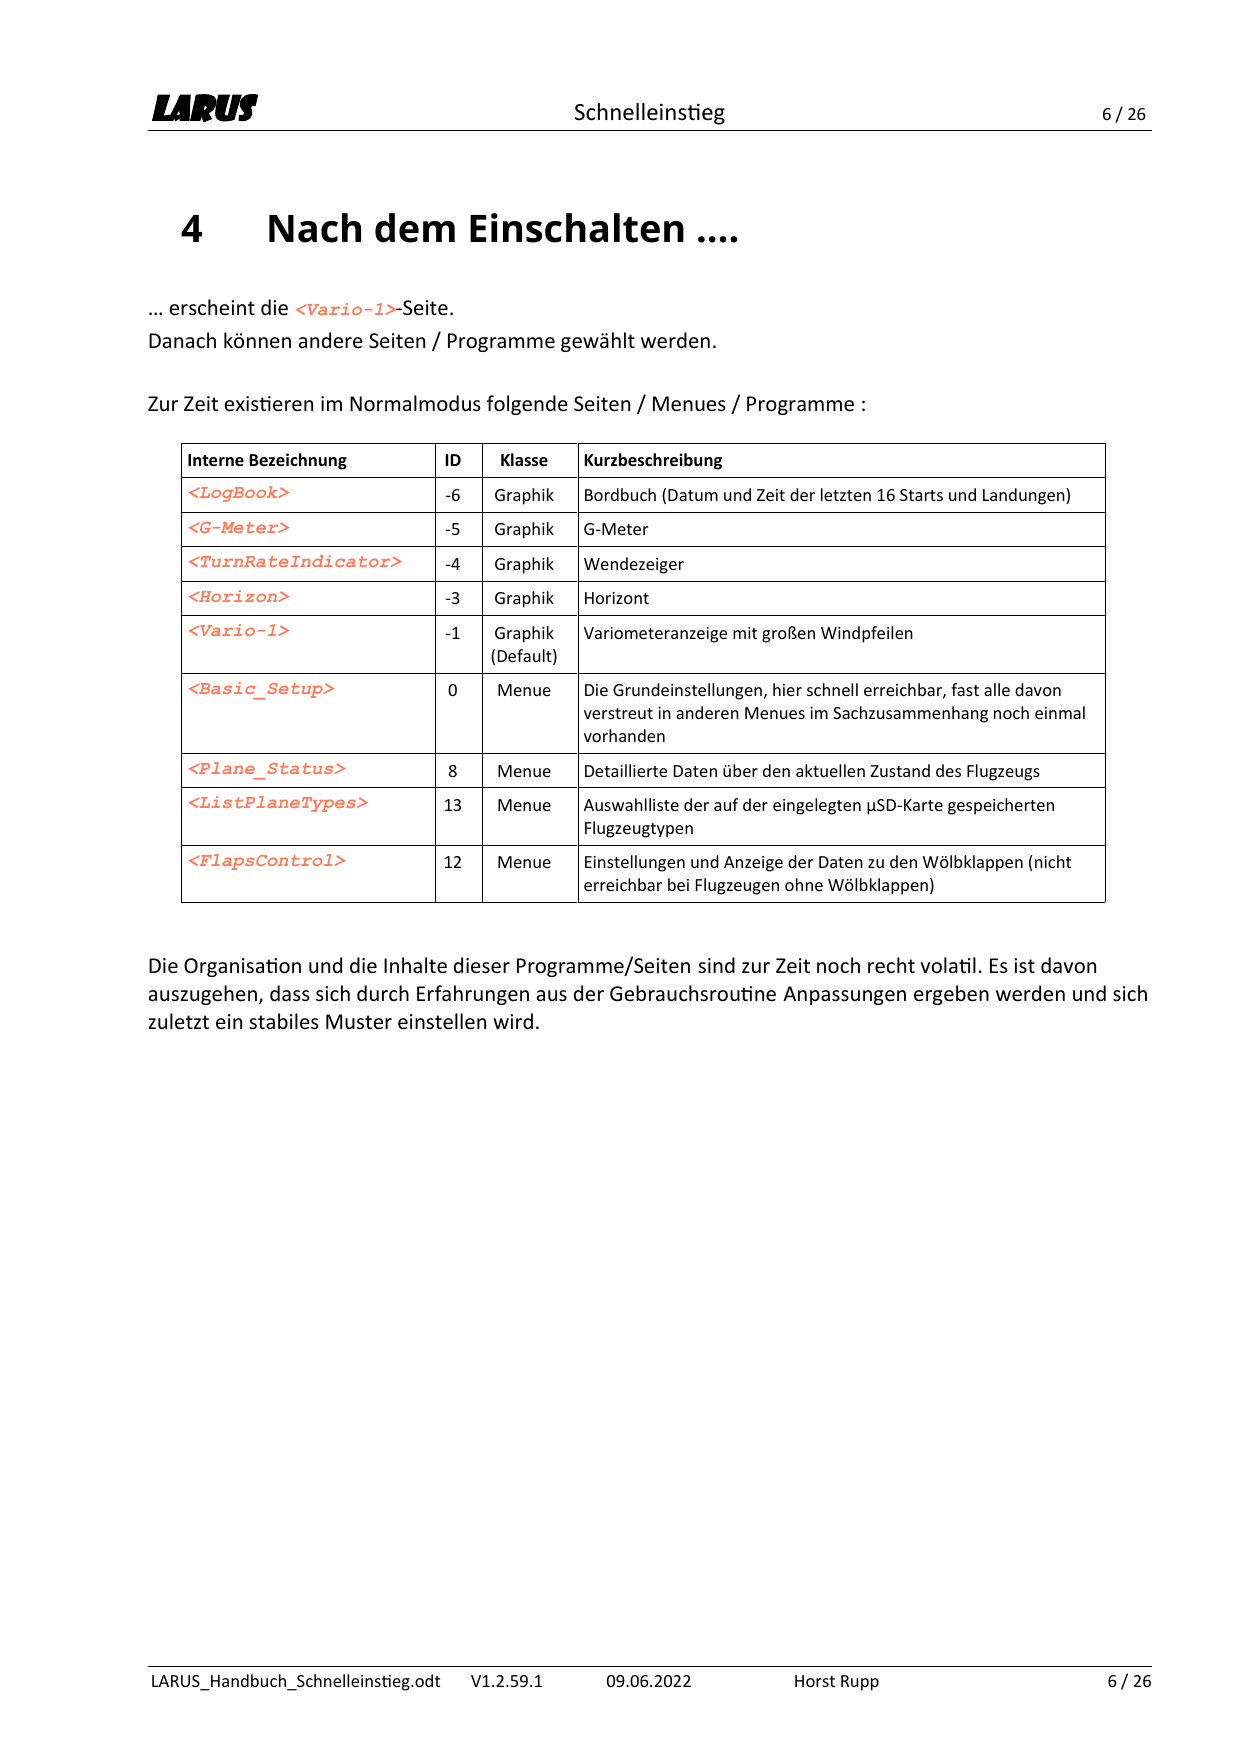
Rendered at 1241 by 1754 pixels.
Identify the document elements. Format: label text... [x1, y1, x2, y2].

table_cell <Plane_Status> [182, 754, 435, 787]
table_cell Graphik [483, 513, 577, 546]
table_cell G-Meter [579, 513, 1105, 546]
table_cell Menue [483, 754, 577, 787]
table_cell Graphik (Default) [483, 616, 577, 673]
table_cell <FlapsControl> [182, 846, 435, 902]
table_cell <ListPlaneTypes> [182, 788, 435, 845]
text Die Organisation und die Inhalte dieser Programme/Seiten sind zur Zeit noch recht volatil. Es ist davon auszugehen, dass sich durch Erfahrungen aus der Gebrauchsroutine Anpassungen ergeben werden und sich zuletzt ein stabiles Muster einstellen wird. [148, 951, 1152, 1035]
table_cell 0 [436, 674, 482, 753]
table_cell -3 [436, 582, 482, 615]
table_cell 12 [436, 846, 482, 902]
text Zur Zeit existieren im Normalmodus folgende Seiten / Menues / Programme : [148, 389, 1152, 417]
table_cell Einstellungen und Anzeige der Daten zu den Wölbklappen (nicht erreichbar bei Flugzeugen ohne Wölbklappen) [579, 846, 1105, 902]
table_cell Graphik [483, 478, 577, 512]
table_cell Wendezeiger [579, 547, 1105, 581]
table_cell <TurnRateIndicator> [182, 547, 435, 581]
table_cell Die Grundeinstellungen, hier schnell erreichbar, fast alle davon verstreut in anderen Menues im Sachzusammenhang noch einmal vorhanden [579, 674, 1105, 753]
table_cell -4 [436, 547, 482, 581]
table_cell <G-Meter> [182, 513, 435, 546]
table_cell Menue [483, 788, 577, 845]
table_cell 13 [436, 788, 482, 845]
table_cell Variometeranzeige mit großen Windpfeilen [579, 616, 1105, 673]
table_header Interne Bezeichnung [182, 444, 435, 477]
table_header ID [436, 444, 482, 477]
table_cell Auswahlliste der auf der eingelegten µSD-Karte gespeicherten Flugzeugtypen [579, 788, 1105, 845]
table_cell -1 [436, 616, 482, 673]
table_cell <Basic_Setup> [182, 674, 435, 753]
table_cell Detaillierte Daten über den aktuellen Zustand des Flugzeugs [579, 754, 1105, 787]
table_header Klasse [483, 444, 577, 477]
table_cell Bordbuch (Datum und Zeit der letzten 16 Starts und Landungen) [579, 478, 1105, 512]
text Danach können andere Seiten / Programme gewählt werden. [148, 327, 1152, 355]
table_cell 8 [436, 754, 482, 787]
text … erscheint die <Vario-1>-Seite. [148, 293, 1152, 321]
table_header Kurzbeschreibung [579, 444, 1105, 477]
table_cell -5 [436, 513, 482, 546]
table_cell -6 [436, 478, 482, 512]
table_cell <LogBook> [182, 478, 435, 512]
table_cell Menue [483, 846, 577, 902]
table_cell Horizont [579, 582, 1105, 615]
table_cell Menue [483, 674, 577, 753]
table_cell Graphik [483, 582, 577, 615]
table_cell Graphik [483, 547, 577, 581]
subtitle Nach dem Einschalten …. [148, 167, 1128, 277]
table_cell <Horizon> [182, 582, 435, 615]
table_cell <Vario-1> [182, 616, 435, 673]
